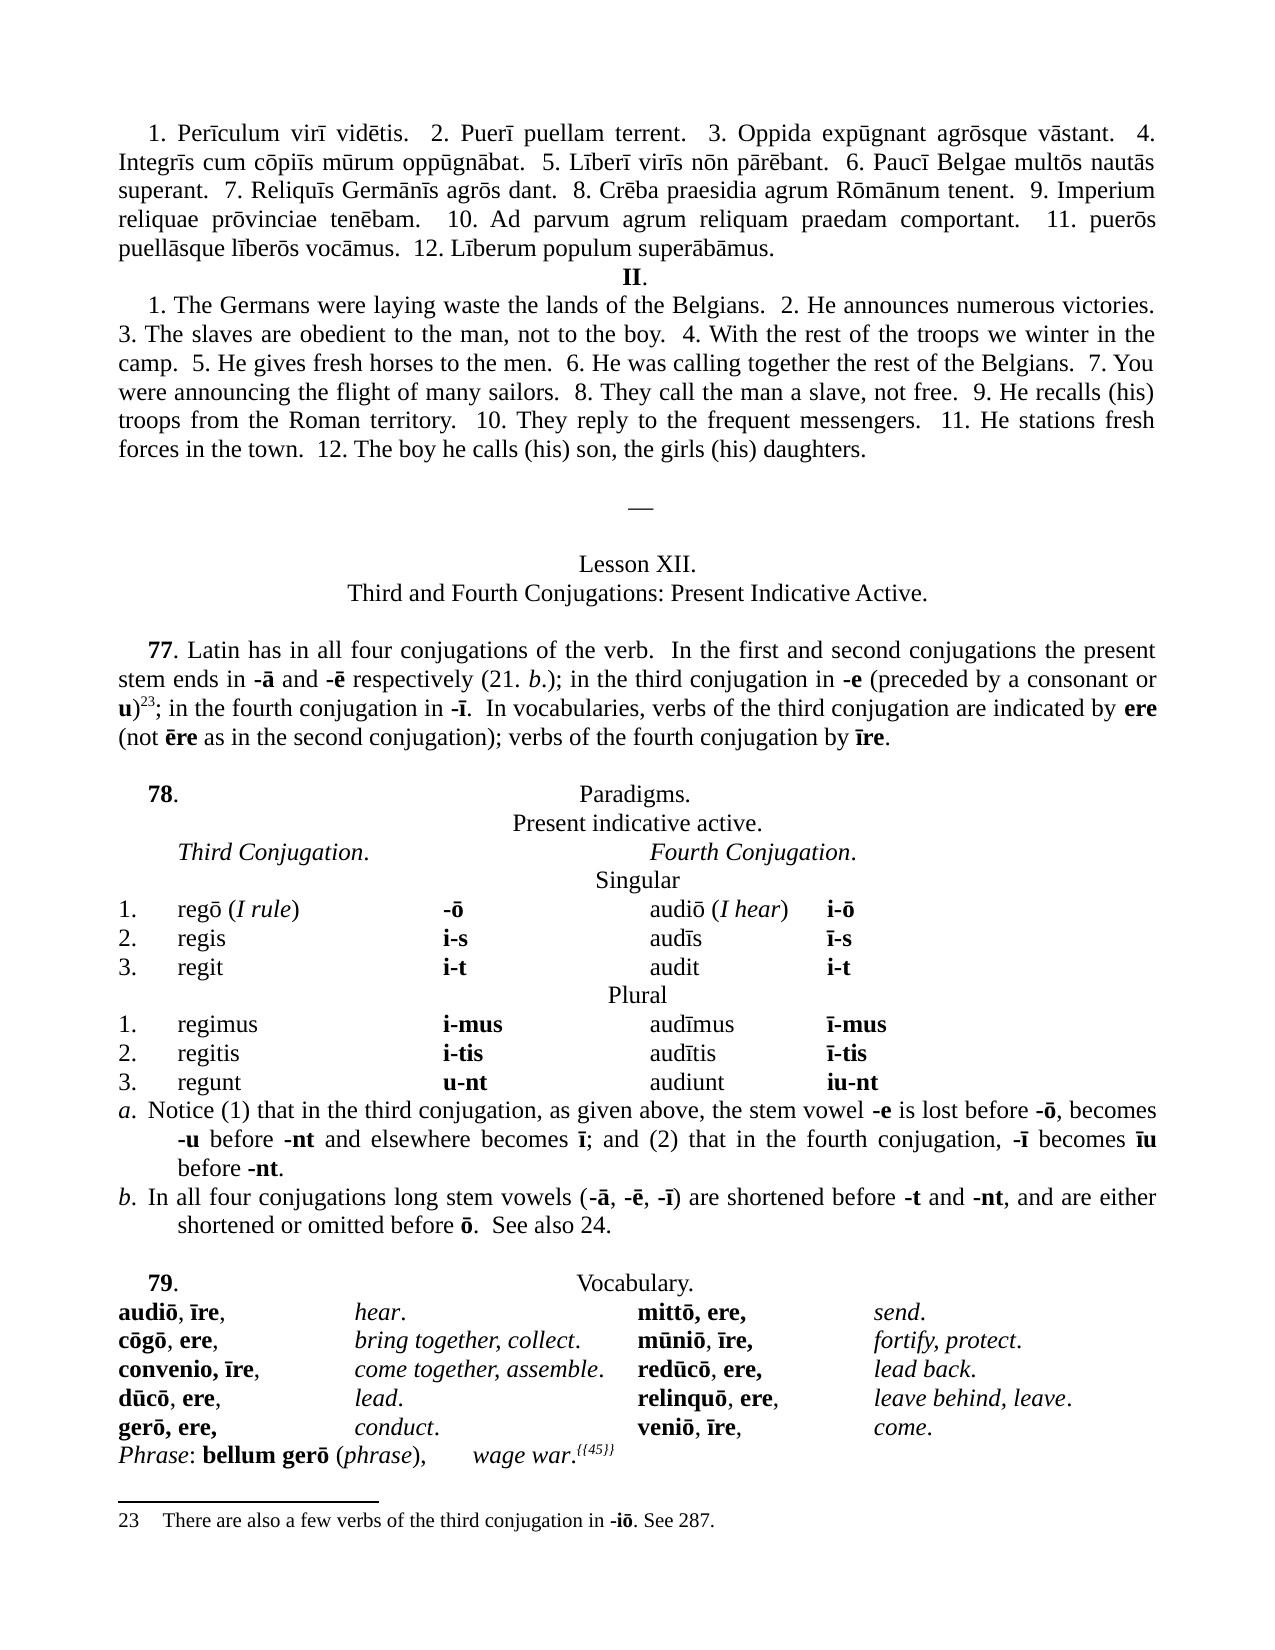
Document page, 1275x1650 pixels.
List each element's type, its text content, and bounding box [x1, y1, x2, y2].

text Phrase: bellum gerō (phrase), wage war.{{45}} [118, 1441, 1157, 1469]
text There are also a few verbs of the third conjugation in -iō. See 287. [118, 1508, 1157, 1532]
text gerō, ere, conduct. [118, 1412, 637, 1441]
text Singular [118, 866, 1157, 894]
text 2. regis i-s audīs ī-s [118, 923, 1157, 952]
text 1. regō (I rule) -ō audiō (I hear) i-ō [118, 894, 1157, 923]
text 1. regimus i-mus audīmus ī-mus [118, 1009, 1157, 1038]
text 3. regunt u-nt audiunt iu-nt [118, 1067, 1157, 1096]
text mittō, ere, send. [637, 1297, 1157, 1326]
text veniō, īre, come. [637, 1412, 1157, 1441]
text Present indicative active. [118, 808, 1157, 837]
text dūcō, ere, lead. [118, 1383, 637, 1412]
text b. In all four conjugations long stem vowels (-ā, -ē, -ī) are shortened before -t and -nt, and are either shortened or omitted before ō. See also 24. [118, 1182, 1157, 1239]
text relinquō, ere, leave behind, leave. [637, 1383, 1157, 1412]
text redūcō, ere, lead back. [637, 1354, 1157, 1383]
text 78. Paradigms. [118, 779, 1157, 808]
text Third and Fourth Conjugations: Present Indicative Active. [118, 578, 1157, 607]
text II. [118, 262, 1157, 291]
text Third Conjugation. Fourth Conjugation. [118, 837, 1157, 866]
text cōgō, ere, bring together, collect. [118, 1326, 637, 1354]
text convenio, īre, come together, assemble. [118, 1354, 637, 1383]
text 1. The Germans were laying waste the lands of the Belgians. 2. He announces numerous victories. 3. The slaves are obedient to the man, not to the boy. 4. With the rest of the troops we winter in the camp. 5. He gives fresh horses to the men. 6. He was calling together the rest of the Belgians. 7. You were announcing the flight of many sailors. 8. They call the man a slave, not free. 9. He recalls (his) troops from the Roman territory. 10. They reply to the frequent messengers. 11. He stations fresh forces in the town. 12. The boy he calls (his) son, the girls (his) daughters. [118, 291, 1157, 463]
text 77. Latin has in all four conjugations of the verb. In the first and second conjugations the present stem ends in -ā and -ē respectively (21. b.); in the third conjugation in -e (preceded by a consonant or u); in the fourth conjugation in -ī. In vocabularies, verbs of the third conjugation are indicated by ere (not ēre as in the second conjugation); verbs of the fourth conjugation by īre. [118, 636, 1157, 751]
text 3. regit i-t audit i-t [118, 952, 1157, 981]
text Plural [118, 981, 1157, 1009]
text a. Notice (1) that in the third conjugation, as given above, the stem vowel -e is lost before -ō, becomes -u before -nt and elsewhere becomes ī; and (2) that in the fourth conjugation, -ī becomes īu before -nt. [118, 1096, 1157, 1182]
text audiō, īre, hear. [118, 1297, 637, 1326]
text 79. Vocabulary. [118, 1268, 1157, 1297]
text mūniō, īre, fortify, protect. [637, 1326, 1157, 1354]
text Lesson XII. [118, 549, 1157, 578]
text 2. regitis i-tis audītis ī-tis [118, 1038, 1157, 1067]
text 1. Perīculum virī vidētis. 2. Puerī puellam terrent. 3. Oppida expūgnant agrōsque vāstant. 4. Integrīs cum cōpiīs mūrum oppūgnābat. 5. Līberī virīs nōn pārēbant. 6. Paucī Belgae multōs nautās superant. 7. Reliquīs Germānīs agrōs dant. 8. Crēba praesidia agrum Rōmānum tenent. 9. Imperium reliquae prōvinciae tenēbam. 10. Ad parvum agrum reliquam praedam comportant. 11. puerōs puellāsque līberōs vocāmus. 12. Līberum populum superābāmus. [118, 118, 1157, 262]
text — [118, 492, 1157, 521]
